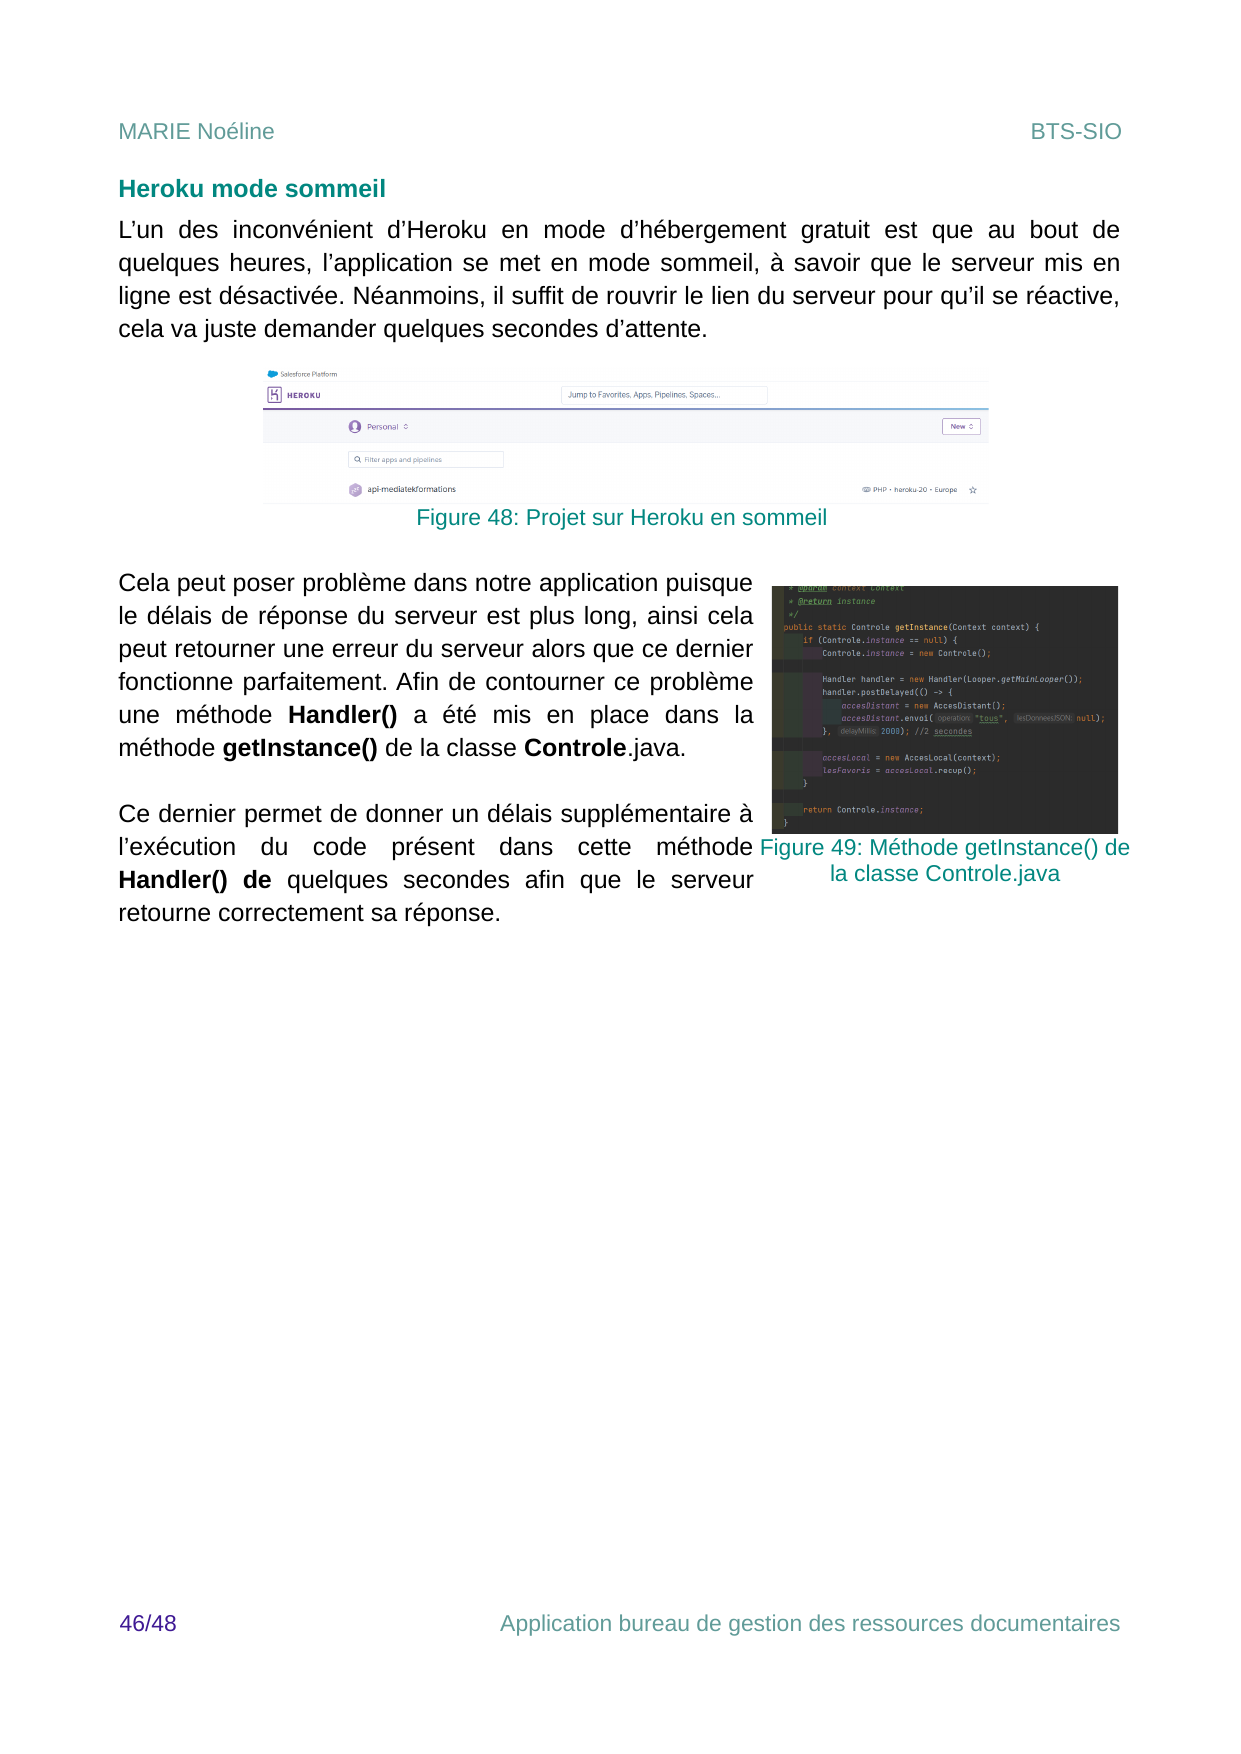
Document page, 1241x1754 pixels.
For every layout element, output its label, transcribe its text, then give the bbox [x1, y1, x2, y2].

text Figure 49: Méthode getInstance() de la classe Controle.java [754, 834, 1135, 887]
picture [263, 367, 989, 505]
picture [771, 586, 1119, 834]
text L’un des inconvénient d’Heroku en mode d’hébergement gratuit est que au bout de quelques heures, l’application se met en mode sommeil, à savoir que le serveur mis en ligne est désactivée. Néanmoins, il suffit de rouvrir le lien du serveur pour qu’il se réactive, cela va juste demander quelques secondes d’attente. [118, 215, 1122, 343]
text Ce dernier permet de donner un délais supplémentaire à l’exécution du code présent dans cette méthode Handler() de quelques secondes afin que le serveur retourne correctement sa réponse. [118, 799, 1122, 927]
subtitle Heroku mode sommeil [118, 174, 1122, 203]
text Cela peut poser problème dans notre application puisque le délais de réponse du serveur est plus long, ainsi cela peut retourner une erreur du serveur alors que ce dernier fonctionne parfaitement. Afin de contourner ce problème une méthode Handler() a été mis en place dans la méthode getInstance() de la classe Controle.java. [118, 568, 1135, 762]
text Figure 48: Projet sur Heroku en sommeil [200, 505, 1044, 531]
